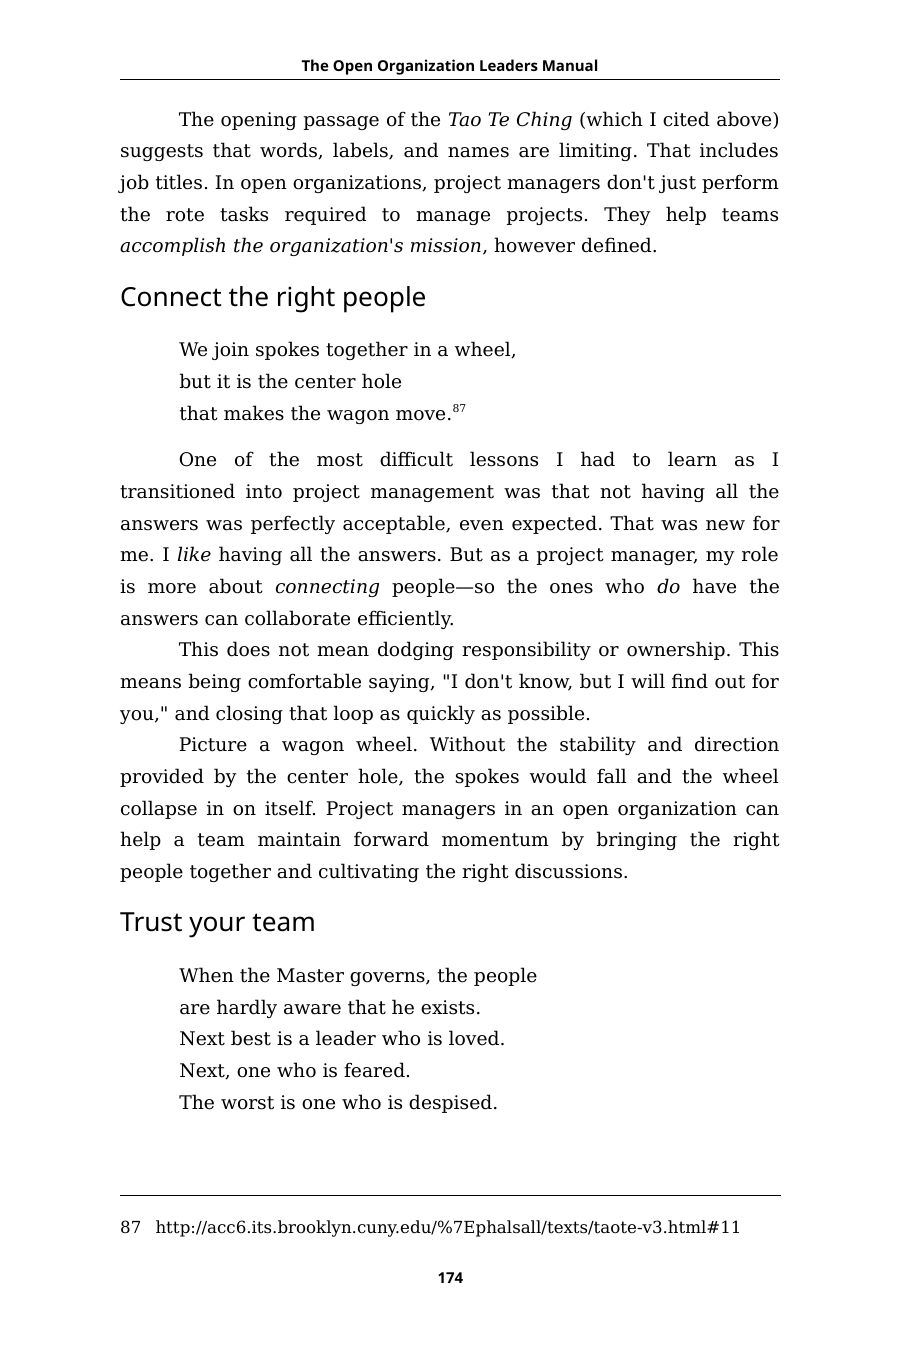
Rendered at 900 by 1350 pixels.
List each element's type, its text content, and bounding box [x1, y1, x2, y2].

text Picture a wagon wheel. Without the stability and direction provided by the center hole, the spokes would fall and the wheel collapse in on itself. Project managers in an open organization can help a team maintain forward momentum by bringing the right people together and cultivating the right discussions. [120, 734, 780, 883]
subtitle Trust your team [120, 908, 780, 938]
text http://acc6.its.brooklyn.cuny.edu/%7Ephalsall/texts/taote-v3.html#11 [120, 1218, 780, 1237]
text One of the most difficult lessons I had to learn as I transitioned into project management was that not having all the answers was perfectly acceptable, even expected. That was new for me. I like having all the answers. But as a project manager, my role is more about connecting people—so the ones who do have the answers can collaborate efficiently. [120, 449, 780, 629]
text The opening passage of the Tao Te Ching (which I cited above) suggests that words, labels, and names are limiting. That includes job titles. In open organizations, project managers don't just perform the rote tasks required to manage projects. They help teams accomplish the organization's mission, however defined. [120, 109, 780, 257]
text We join spokes together in a wheel, but it is the center hole that makes the wagon move. [179, 339, 721, 424]
subtitle Connect the right people [120, 282, 780, 312]
text This does not mean dodging responsibility or ownership. This means being comfortable saying, "I don't know, but I will find out for you," and closing that loop as quickly as possible. [120, 639, 780, 724]
text When the Master governs, the people are hardly aware that he exists. Next best is a leader who is loved. Next, one who is feared. The worst is one who is despised. [179, 965, 721, 1113]
